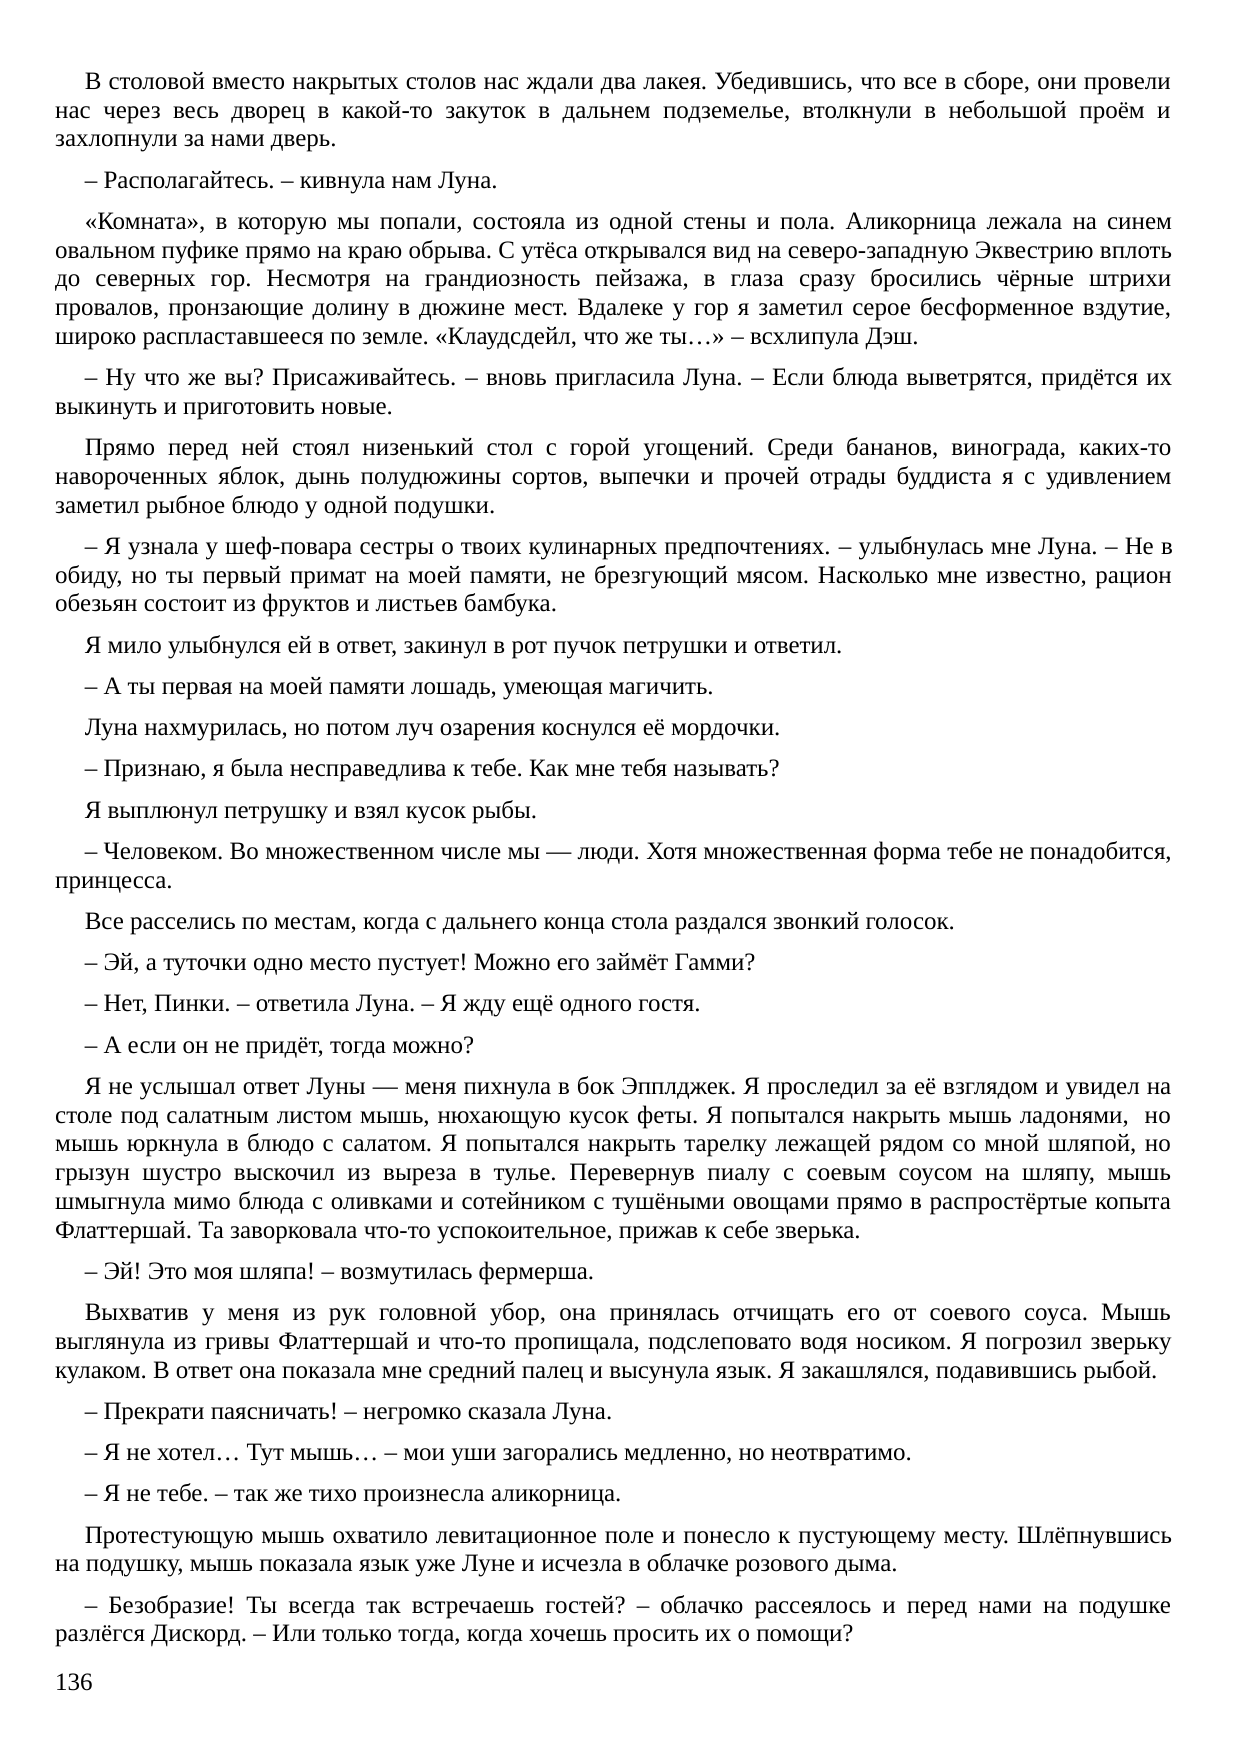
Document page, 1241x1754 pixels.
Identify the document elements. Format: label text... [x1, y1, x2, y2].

text – Прекрати паясничать! – негромко сказала Луна. [55, 1396, 1173, 1425]
text – Я узнала у шеф-повара сестры о твоих кулинарных предпочтениях. – улыбнулась мне Луна. – Не в обиду, но ты первый примат на моей памяти, не брезгующий мясом. Насколько мне известно, рацион обезьян состоит из фруктов и листьев бамбука. [55, 531, 1173, 617]
text – Эй, а туточки одно место пустует! Можно его займёт Гамми? [55, 947, 1173, 976]
text Прямо перед ней стоял низенький стол с горой угощений. Среди бананов, винограда, каких-то навороченных яблок, дынь полудюжины сортов, выпечки и прочей отрады буддиста я с удивлением заметил рыбное блюдо у одной подушки. [55, 432, 1173, 518]
text – Эй! Это моя шляпа! – возмутилась фермерша. [55, 1256, 1173, 1285]
text – Я не хотел… Тут мышь… – мои уши загорались медленно, но неотвратимо. [55, 1437, 1173, 1466]
text – Ну что же вы? Присаживайтесь. – вновь пригласила Луна. – Если блюда выветрятся, придётся их выкинуть и приготовить новые. [55, 362, 1173, 420]
text Протестующую мышь охватило левитационное поле и понесло к пустующему месту. Шлёпнувшись на подушку, мышь показала язык уже Луне и исчезла в облачке розового дыма. [55, 1520, 1173, 1577]
text Все расселись по местам, когда с дальнего конца стола раздался звонкий голосок. [55, 906, 1173, 935]
text – Располагайтесь. – кивнула нам Луна. [55, 165, 1173, 193]
text Луна нахмурилась, но потом луч озарения коснулся её мордочки. [55, 712, 1173, 741]
text – Я не тебе. – так же тихо произнесла аликорница. [55, 1478, 1173, 1507]
text – Человеком. Во множественном числе мы — люди. Хотя множественная форма тебе не понадобится, принцесса. [55, 836, 1173, 893]
text Я мило улыбнулся ей в ответ, закинул в рот пучок петрушки и ответил. [55, 630, 1173, 658]
text – А если он не придёт, тогда можно? [55, 1030, 1173, 1058]
text Выхватив у меня из рук головной убор, она принялась отчищать его от соевого соуса. Мышь выглянула из гривы Флаттершай и что-то пропищала, подслеповато водя носиком. Я погрозил зверьку кулаком. В ответ она показала мне средний палец и высунула язык. Я закашлялся, подавившись рыбой. [55, 1297, 1173, 1383]
text – Безобразие! Ты всегда так встречаешь гостей? – облачко рассеялось и перед нами на подушке разлёгся Дискорд. – Или только тогда, когда хочешь просить их о помощи? [55, 1590, 1173, 1647]
text Я не услышал ответ Луны — меня пихнула в бок Эпплджек. Я проследил за её взглядом и увидел на столе под салатным листом мышь, нюхающую кусок феты. Я попытался накрыть мышь ладонями, но мышь юркнула в блюдо с салатом. Я попытался накрыть тарелку лежащей рядом со мной шляпой, но грызун шустро выскочил из выреза в тулье. Перевернув пиалу с соевым соусом на шляпу, мышь шмыгнула мимо блюда с оливками и сотейником с тушёными овощами прямо в распростёртые копыта Флаттершай. Та заворковала что-то успокоительное, прижав к себе зверька. [55, 1071, 1173, 1243]
text Я выплюнул петрушку и взял кусок рыбы. [55, 795, 1173, 823]
text – А ты первая на моей памяти лошадь, умеющая магичить. [55, 671, 1173, 700]
text В столовой вместо накрытых столов нас ждали два лакея. Убедившись, что все в сборе, они провели нас через весь дворец в какой-то закуток в дальнем подземелье, втолкнули в небольшой проём и захлопнули за нами дверь. [55, 66, 1173, 152]
text – Нет, Пинки. – ответила Луна. – Я жду ещё одного гостя. [55, 988, 1173, 1017]
text «Комната», в которую мы попали, состояла из одной стены и пола. Аликорница лежала на синем овальном пуфике прямо на краю обрыва. С утёса открывался вид на северо-западную Эквестрию вплоть до северных гор. Несмотря на грандиозность пейзажа, в глаза сразу бросились чёрные штрихи провалов, пронзающие долину в дюжине мест. Вдалеке у гор я заметил серое бесформенное вздутие, широко распластавшееся по земле. «Клаудсдейл, что же ты…» – всхлипула Дэш. [55, 206, 1173, 350]
text – Признаю, я была несправедлива к тебе. Как мне тебя называть? [55, 753, 1173, 782]
